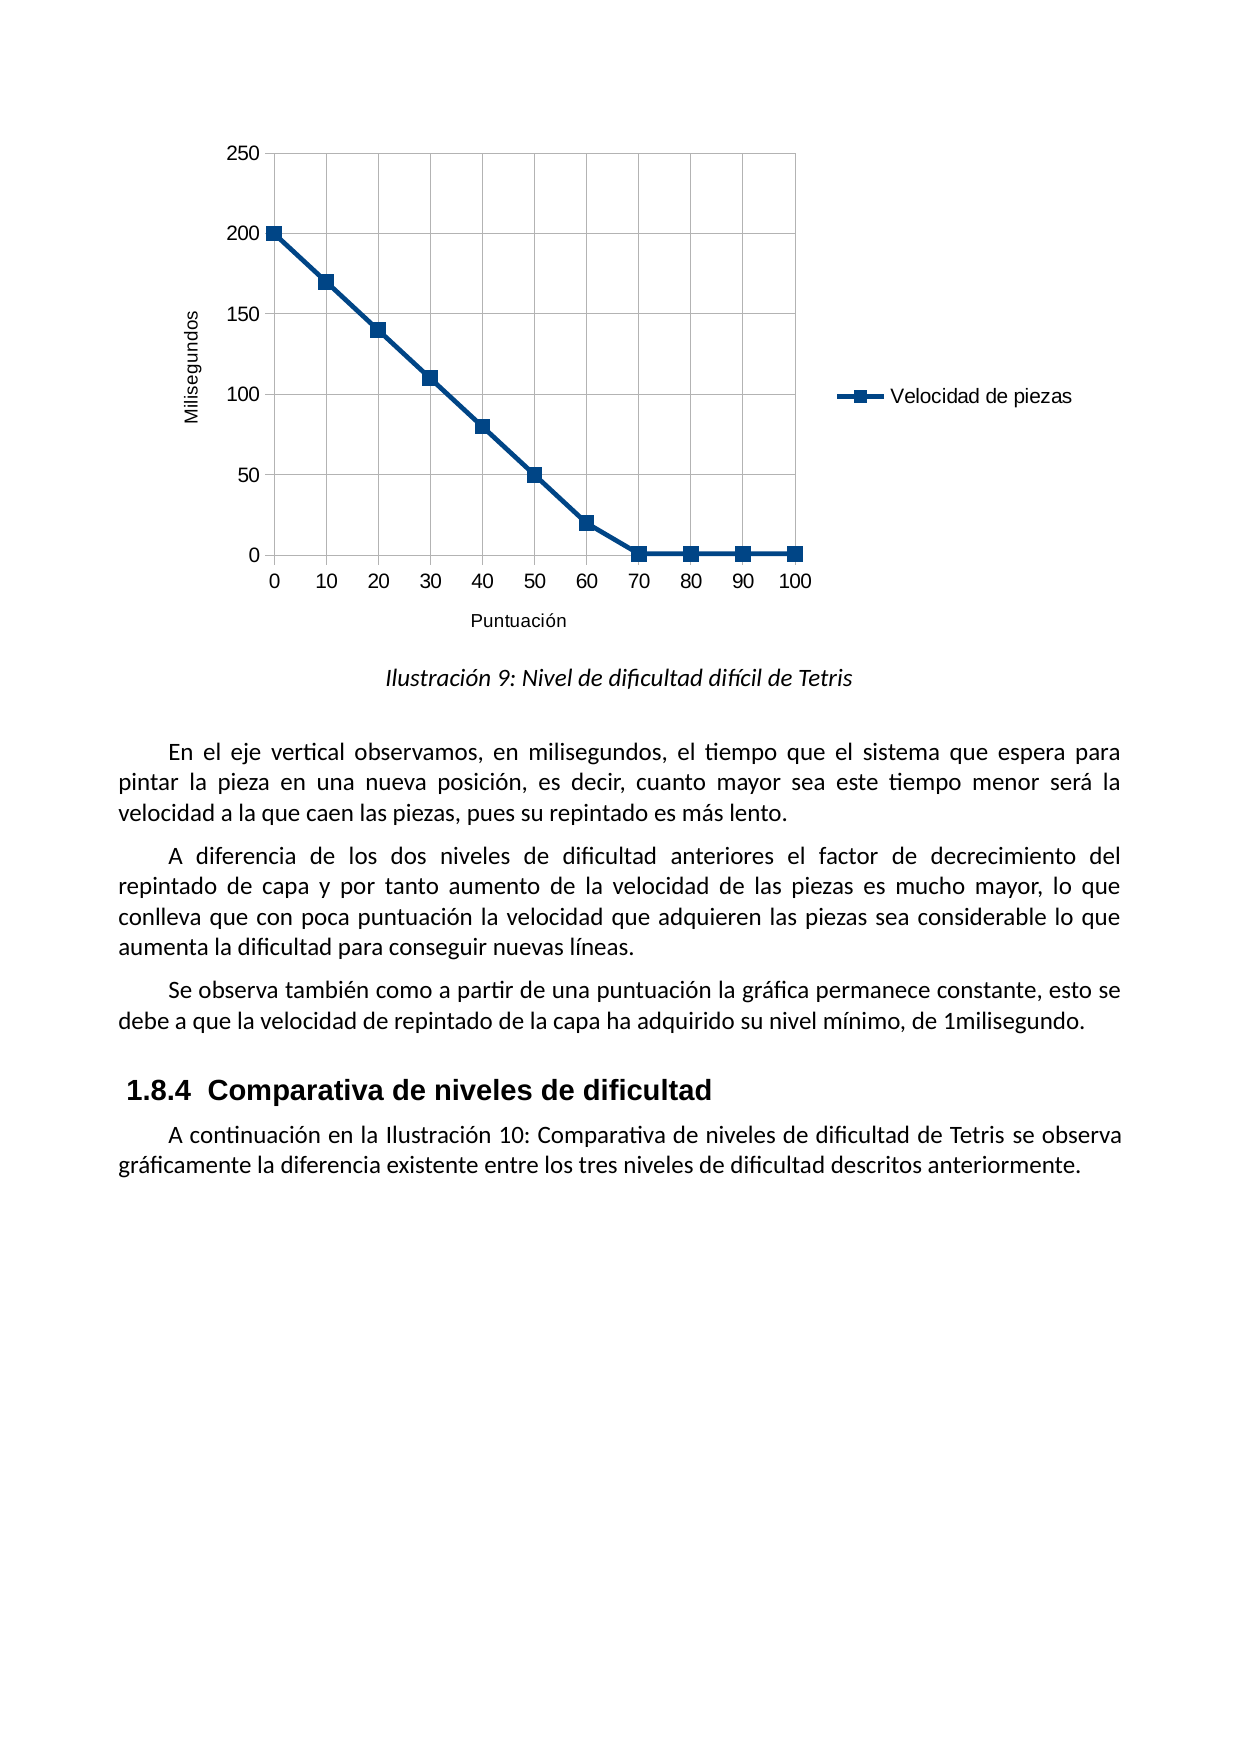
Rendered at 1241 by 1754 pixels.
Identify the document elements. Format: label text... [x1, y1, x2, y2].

text Ilustración 9: Nivel de dificultad difícil de Tetris [148, 663, 1092, 693]
subtitle Comparativa de niveles de dificultad [118, 1073, 1122, 1106]
text En el eje vertical observamos, en milisegundos, el tiempo que el sistema que espera para pintar la pieza en una nueva posición, es decir, cuanto mayor sea este tiempo menor será la velocidad a la que caen las piezas, pues su repintado es más lento. [118, 736, 1122, 827]
text A continuación en la Ilustración 10: Comparativa de niveles de dificultad de Tetris se observa gráficamente la diferencia existente entre los tres niveles de dificultad descritos anteriormente. [118, 1119, 1122, 1180]
text Se observa también como a partir de una puntuación la gráfica permanece constante, esto se debe a que la velocidad de repintado de la capa ha adquirido su nivel mínimo, de 1milisegundo. [118, 974, 1122, 1035]
text A diferencia de los dos niveles de dificultad anteriores el factor de decrecimiento del repintado de capa y por tanto aumento de la velocidad de las piezas es mucho mayor, lo que conlleva que con poca puntuación la velocidad que adquieren las piezas sea considerable lo que aumenta la dificultad para conseguir nuevas líneas. [118, 840, 1122, 962]
